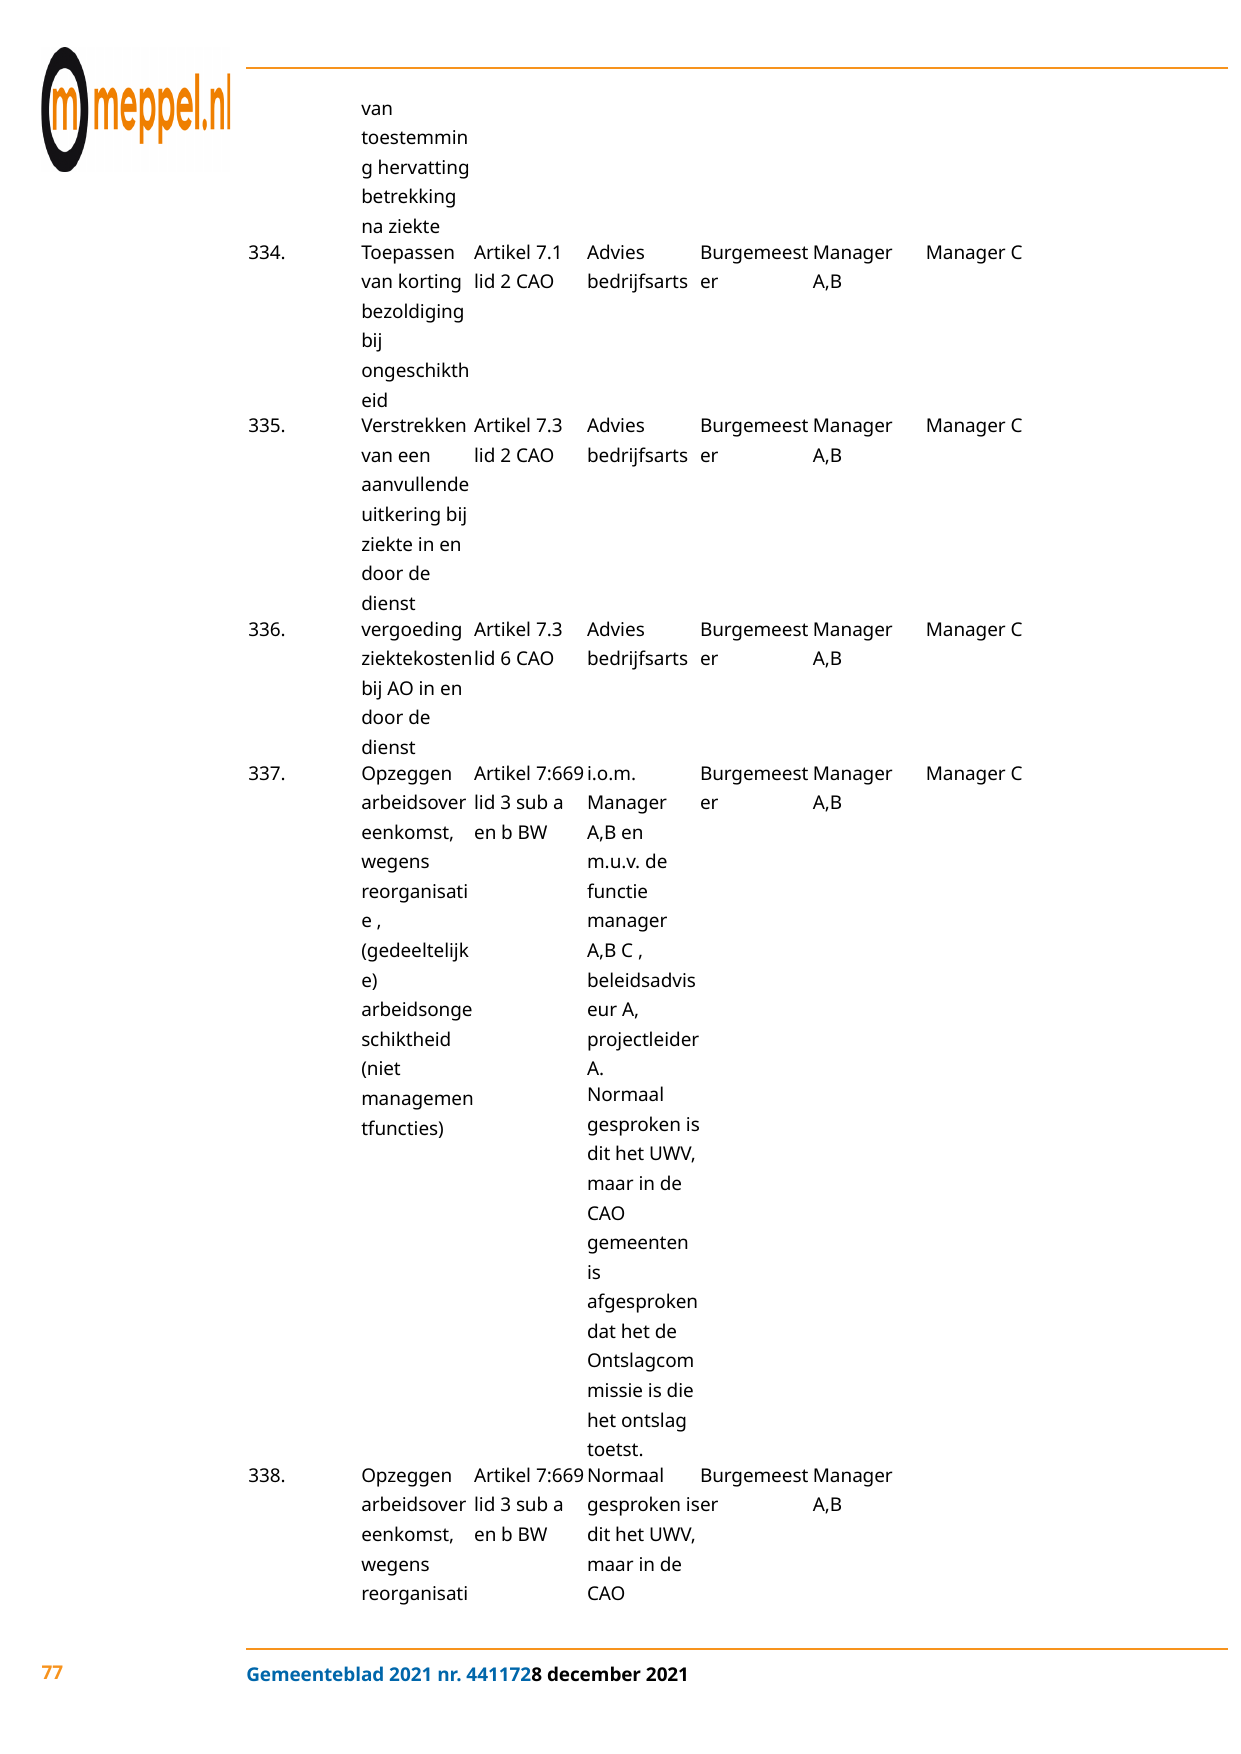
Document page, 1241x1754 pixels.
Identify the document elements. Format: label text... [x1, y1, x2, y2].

table_cell 336. [248, 616, 361, 760]
table_cell Manager C [926, 616, 1038, 760]
picture [41, 47, 231, 172]
table_cell [926, 1462, 1038, 1606]
table_cell Burgemeester [700, 239, 813, 412]
table_cell Normaal gesproken is dit het UWV, maar in de CAO gemeenten is afgesproken dat het de Ontslagcommissie is die het ontslag toetst. [587, 1081, 700, 1462]
table_cell Burgemeester [700, 616, 813, 760]
table_cell Advies bedrijfsarts [587, 616, 700, 760]
table_cell [926, 95, 1038, 239]
table_cell [248, 95, 361, 239]
table_cell 338. [248, 1462, 361, 1606]
table_cell Toepassen van korting bezoldiging bij ongeschiktheid [361, 239, 474, 412]
table_cell Manager C [926, 239, 1038, 412]
table_cell Normaal gesproken is dit het UWV, maar in de CAO [587, 1462, 700, 1606]
table_cell Manager A,B [813, 1462, 926, 1606]
table_cell Opzeggen arbeidsovereenkomst, wegens reorganisatie , (gedeeltelijke) arbeidsongeschiktheid (niet managementfuncties) [361, 760, 474, 1462]
table_cell Manager C [926, 760, 1038, 1462]
table_cell Artikel 7.3 lid 2 CAO [474, 413, 587, 616]
table_cell 334. [248, 239, 361, 412]
table_cell Advies bedrijfsarts [587, 413, 700, 616]
table_cell Manager C [926, 413, 1038, 616]
table_cell 337. [248, 760, 361, 1462]
table_cell Manager A,B [813, 239, 926, 412]
table_cell Manager A,B [813, 413, 926, 616]
table_cell van toestemming hervatting betrekking na ziekte [361, 95, 474, 239]
table_cell [813, 95, 926, 239]
table_cell Artikel 7.3 lid 6 CAO [474, 616, 587, 760]
table_cell Burgemeester [700, 1462, 813, 1606]
table_cell Burgemeester [700, 413, 813, 616]
table_cell Artikel 7:669 lid 3 sub a en b BW [474, 760, 587, 1462]
table_cell Artikel 7.1 lid 2 CAO [474, 239, 587, 412]
table_cell Opzeggen arbeidsovereenkomst, wegens reorganisati [361, 1462, 474, 1606]
table_cell [587, 95, 700, 239]
table_cell Artikel 7:669 lid 3 sub a en b BW [474, 1462, 587, 1606]
table_cell Advies bedrijfsarts [587, 239, 700, 412]
table_cell i.o.m. Manager A,B en m.u.v. de functie manager A,B C , beleidsadviseur A, projectleider A. [587, 760, 700, 1081]
table_cell Verstrekken van een aanvullende uitkering bij ziekte in en door de dienst [361, 413, 474, 616]
table_cell vergoeding ziektekosten bij AO in en door de dienst [361, 616, 474, 760]
table_cell [474, 95, 587, 239]
table_cell Manager A,B [813, 616, 926, 760]
table_cell Burgemeester [700, 760, 813, 1462]
table_cell 335. [248, 413, 361, 616]
table_cell Manager A,B [813, 760, 926, 1462]
table_cell [700, 95, 813, 239]
